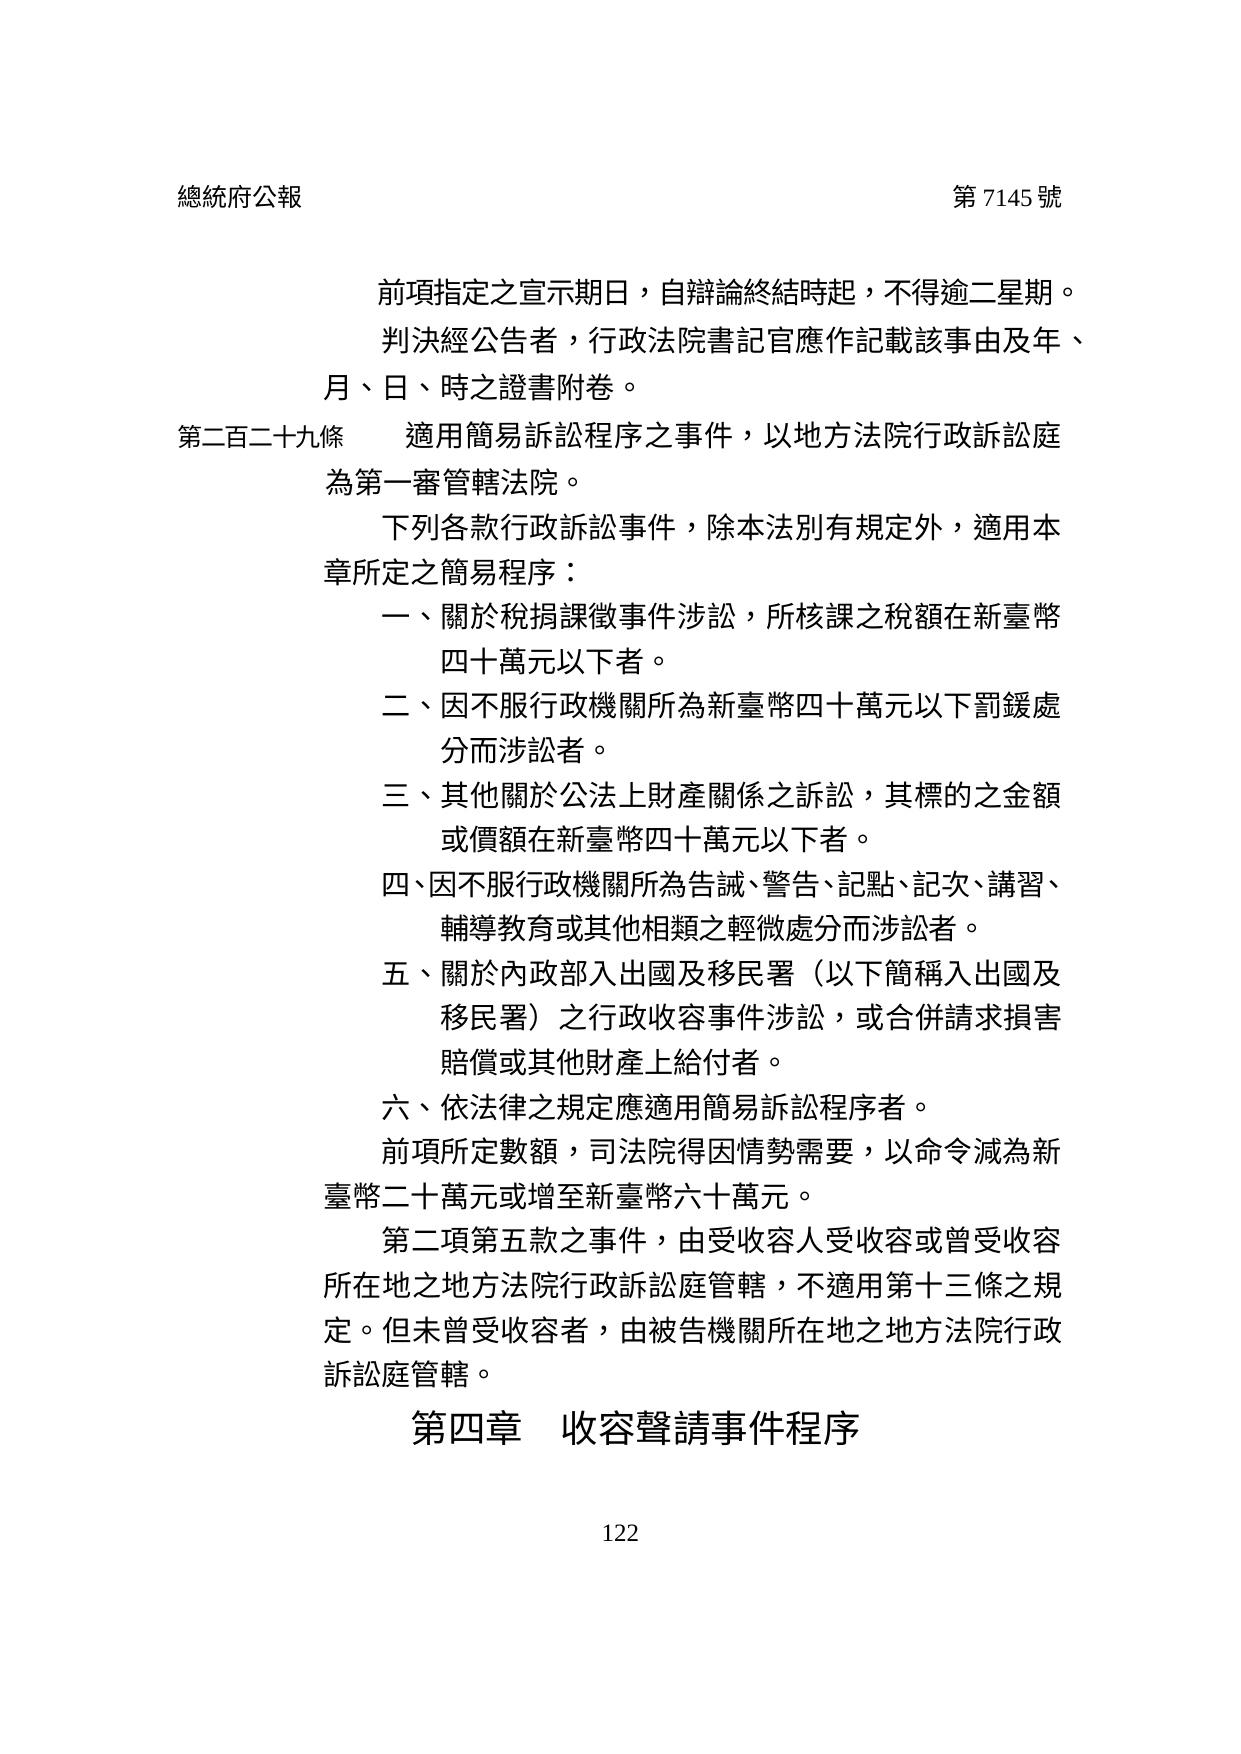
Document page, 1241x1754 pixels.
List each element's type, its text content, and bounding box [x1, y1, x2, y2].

text 一、關於稅捐課徵事件涉訟，所核課之稅額在新臺幣四十萬元以下者。 [381, 592, 1063, 681]
text 下列各款行政訴訟事件，除本法別有規定外，適用本章所定之簡易程序： [323, 503, 1063, 592]
text 前項所定數額，司法院得因情勢需要，以命令減為新臺幣二十萬元或增至新臺幣六十萬元。 [323, 1127, 1063, 1216]
text 第二百二十九條 適用簡易訴訟程序之事件，以地方法院行政訴訟庭為第一審管轄法院。 [177, 408, 1063, 503]
text 第四章 收容聲請事件程序 [411, 1407, 1063, 1452]
text 五、關於內政部入出國及移民署（以下簡稱入出國及移民署）之行政收容事件涉訟，或合併請求損害賠償或其他財產上給付者。 [381, 949, 1063, 1082]
text 前項指定之宣示期日，自辯論終結時起，不得逾二星期。 [323, 266, 1063, 313]
text 二、因不服行政機關所為新臺幣四十萬元以下罰鍰處分而涉訟者。 [381, 681, 1063, 770]
text 三、其他關於公法上財產關係之訴訟，其標的之金額或價額在新臺幣四十萬元以下者。 [381, 770, 1063, 859]
text 第二項第五款之事件，由受收容人受收容或曾受收容所在地之地方法院行政訴訟庭管轄，不適用第十三條之規定。但未曾受收容者，由被告機關所在地之地方法院行政訴訟庭管轄。 [323, 1216, 1063, 1394]
text 四、因不服行政機關所為告誡、警告、記點、記次、講習、輔導教育或其他相類之輕微處分而涉訟者。 [381, 859, 1063, 949]
text 判決經公告者，行政法院書記官應作記載該事由及年、月、日、時之證書附卷。 [323, 313, 1063, 408]
text 六、依法律之規定應適用簡易訴訟程序者。 [381, 1082, 1063, 1127]
